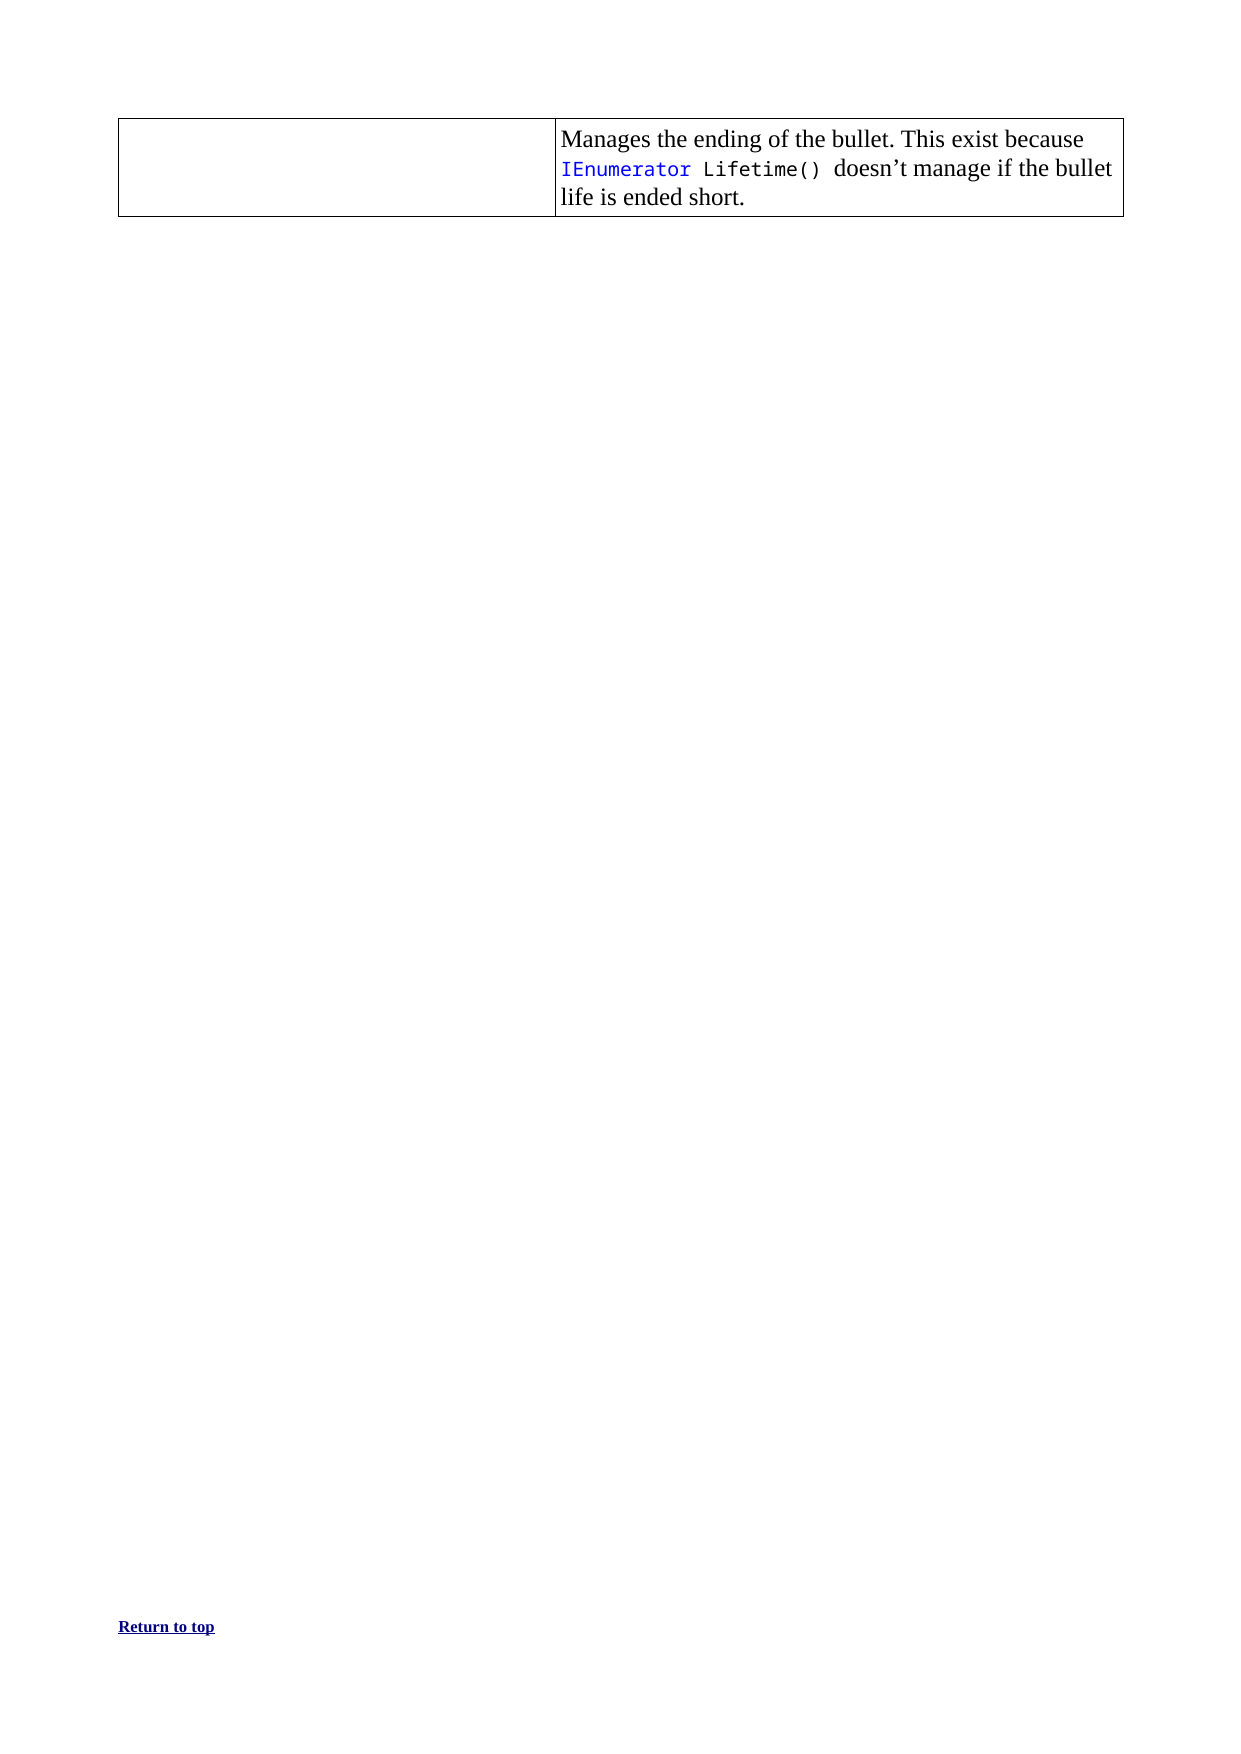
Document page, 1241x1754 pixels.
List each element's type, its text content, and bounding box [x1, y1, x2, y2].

table_cell [119, 119, 555, 216]
table_cell Manages the ending of the bullet. This exist because IEnumerator Lifetime() doesn’t manage if the bullet life is ended short. [556, 119, 1123, 216]
